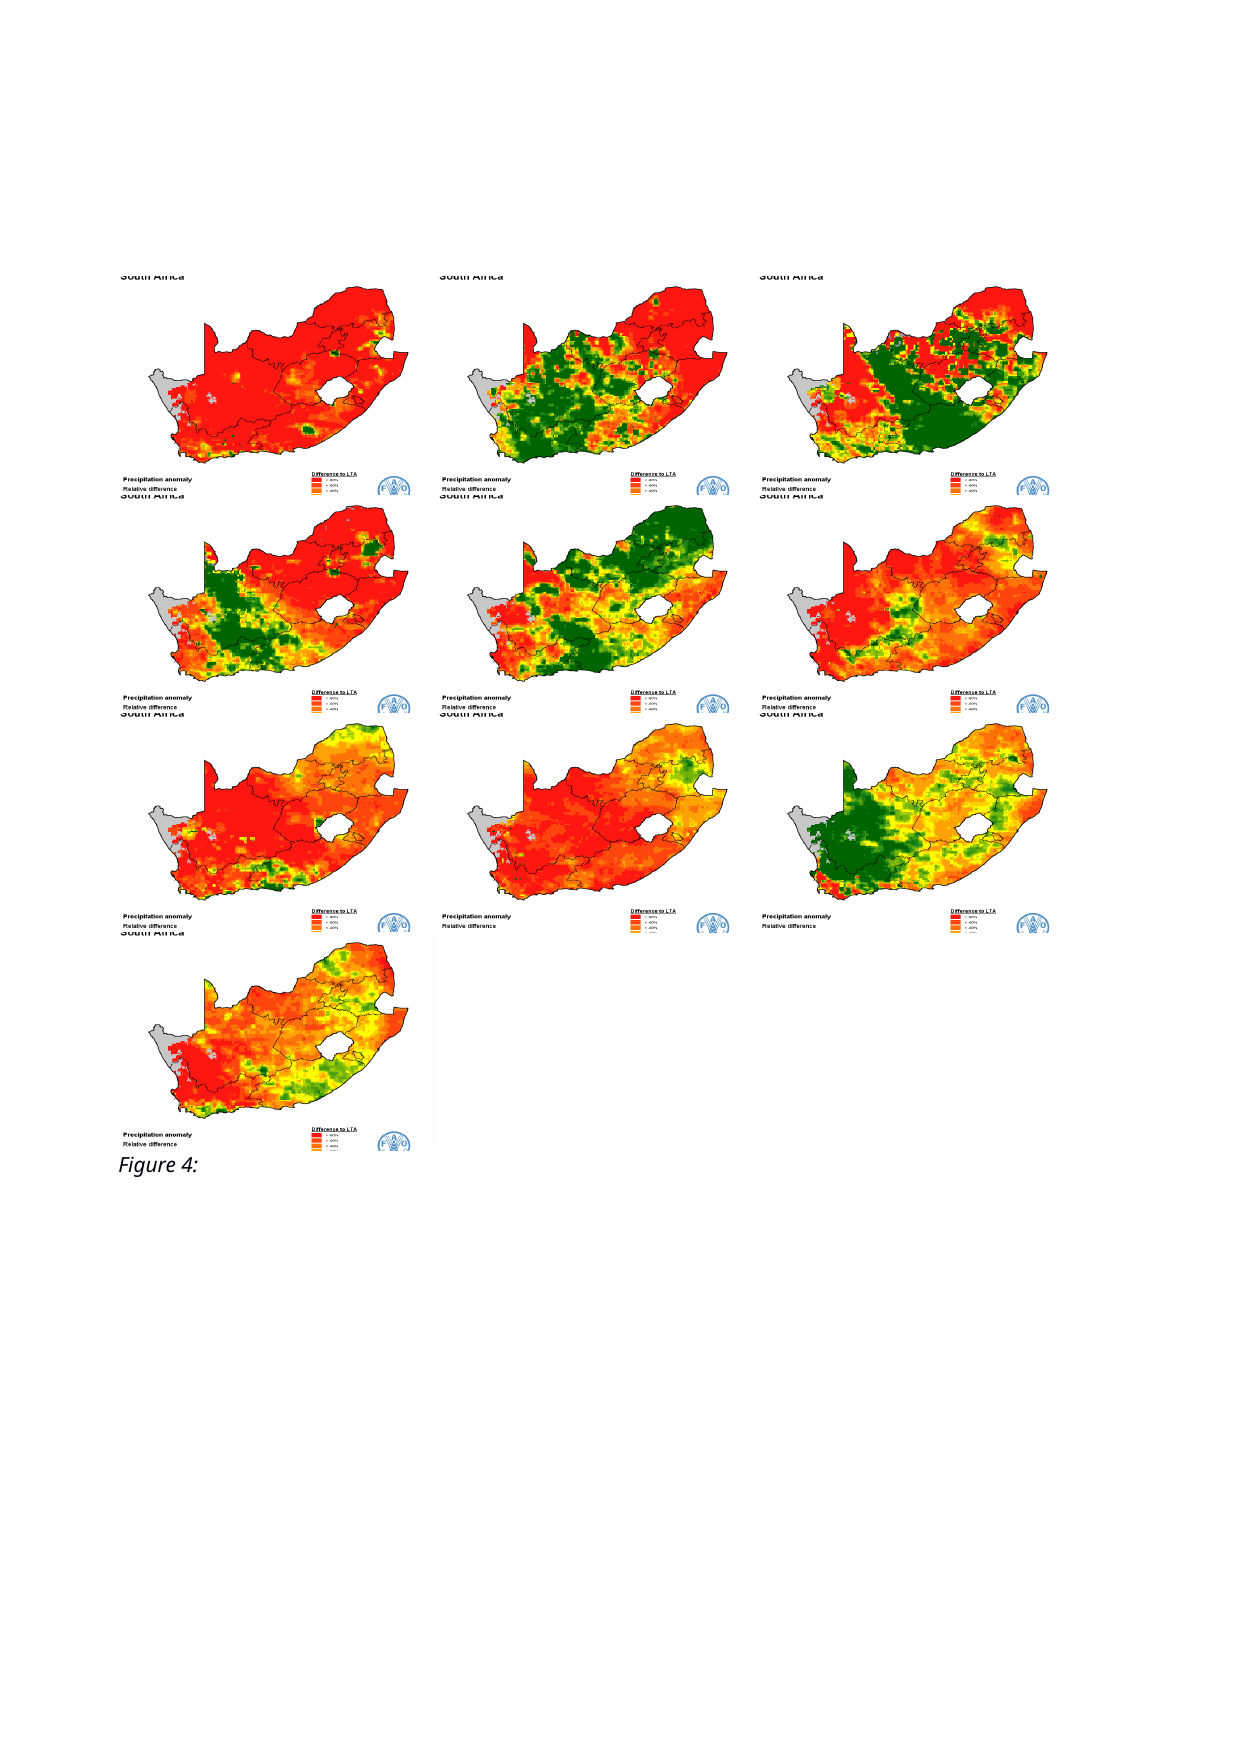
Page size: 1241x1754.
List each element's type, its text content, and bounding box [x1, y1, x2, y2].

text Figure 3: [118, 1151, 1122, 1179]
picture [118, 276, 1077, 1151]
